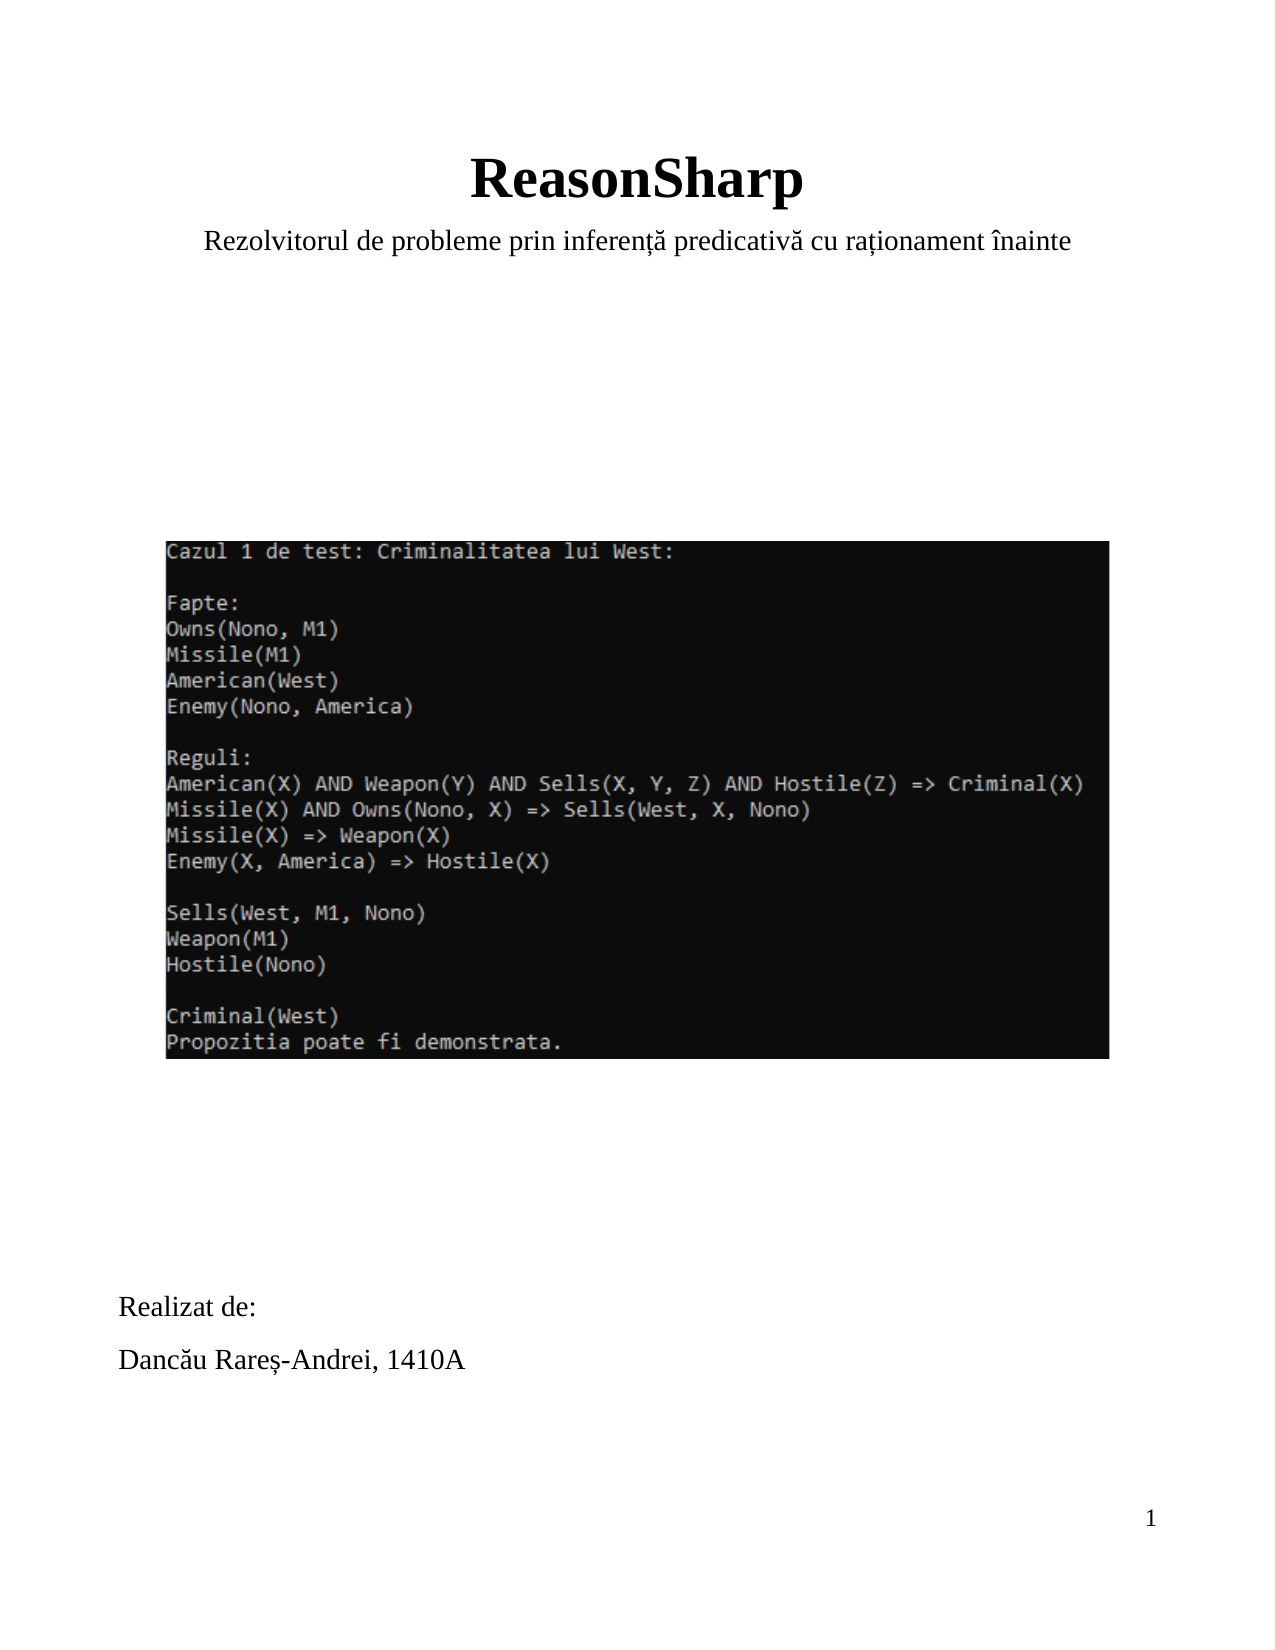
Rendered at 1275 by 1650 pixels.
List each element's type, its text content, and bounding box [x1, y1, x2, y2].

text Dancău Rareș-Andrei, 1410A [118, 1342, 1157, 1376]
text Realizat de: [118, 1289, 1157, 1322]
picture [165, 541, 1110, 1059]
title ReasonSharp [118, 143, 1157, 210]
text Rezolvitorul de probleme prin inferență predicativă cu raționament înainte [118, 223, 1157, 256]
